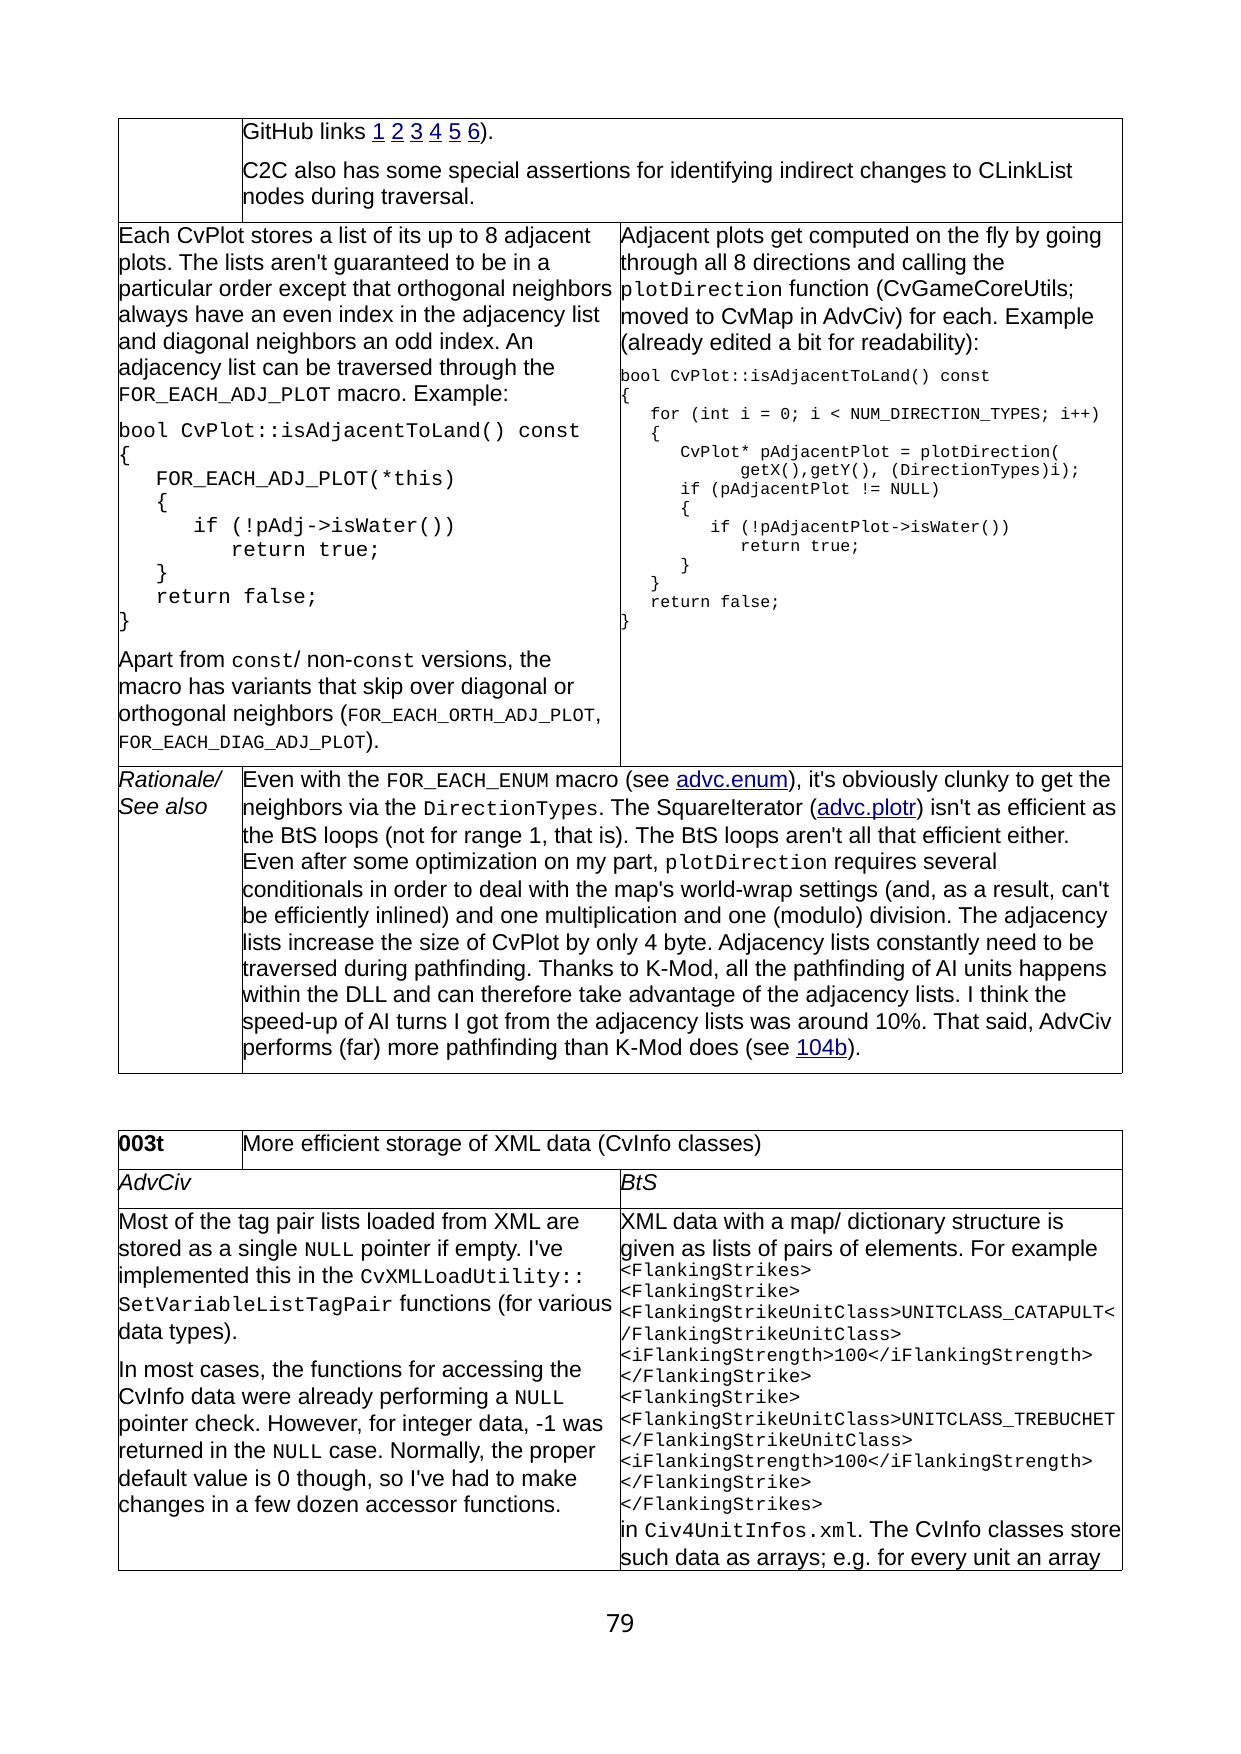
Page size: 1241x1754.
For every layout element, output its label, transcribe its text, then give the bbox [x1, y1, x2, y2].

table_cell XML data with a map/ dictionary structure is given as lists of pairs of elements. For example <FlankingStrikes> <FlankingStrike> <FlankingStrikeUnitClass>UNITCLASS_CATAPULT</FlankingStrikeUnitClass> <iFlankingStrength>100</iFlankingStrength> </FlankingStrike> <FlankingStrike> <FlankingStrikeUnitClass>UNITCLASS_TREBUCHET</FlankingStrikeUnitClass> <iFlankingStrength>100</iFlankingStrength> </FlankingStrike> </FlankingStrikes> in Civ4UnitInfos.xml. The CvInfo classes store such data as arrays; e.g. for every unit an array [621, 1209, 1122, 1570]
table_cell Each CvPlot stores a list of its up to 8 adjacent plots. The lists aren't guaranteed to be in a particular order except that orthogonal neighbors always have an even index in the adjacency list and diagonal neighbors an odd index. An adjacency list can be traversed through the FOR_EACH_ADJ_PLOT macro. Example: bool CvPlot::isAdjacentToLand() const { FOR_EACH_ADJ_PLOT(*this) { if (!pAdj->isWater()) return true; } return false; } Apart from const/ non-const versions, the macro has variants that skip over diagonal or orthogonal neighbors (FOR_EACH_ORTH_ADJ_PLOT, FOR_EACH_DIAG_ADJ_PLOT). [119, 223, 620, 766]
table_cell Adjacent plots get computed on the fly by going through all 8 directions and calling the plotDirection function (CvGameCoreUtils; moved to CvMap in AdvCiv) for each. Example (already edited a bit for readability): bool CvPlot::isAdjacentToLand() const { for (int i = 0; i < NUM_DIRECTION_TYPES; i++) { CvPlot* pAdjacentPlot = plotDirection( getX(),getY(), (DirectionTypes)i); if (pAdjacentPlot != NULL) { if (!pAdjacentPlot->isWater()) return true; } } return false; } [621, 223, 1122, 766]
table_cell GitHub links 1 2 3 4 5 6). C2C also has some special assertions for identifying indirect changes to CLinkList nodes during traversal. [243, 119, 1122, 222]
table_header 003t [119, 1131, 242, 1169]
table_cell Rationale/ See also [119, 767, 242, 1073]
table_header More efficient storage of XML data (CvInfo classes) [243, 1131, 1122, 1169]
table_cell Even with the FOR_EACH_ENUM macro (see advc.enum), it's obviously clunky to get the neighbors via the DirectionTypes. The SquareIterator (advc.plotr) isn't as efficient as the BtS loops (not for range 1, that is). The BtS loops aren't all that efficient either. Even after some optimization on my part, plotDirection requires several conditionals in order to deal with the map's world-wrap settings (and, as a result, can't be efficiently inlined) and one multiplication and one (modulo) division. The adjacency lists increase the size of CvPlot by only 4 byte. Adjacency lists constantly need to be traversed during pathfinding. Thanks to K-Mod, all the pathfinding of AI units happens within the DLL and can therefore take advantage of the adjacency lists. I think the speed-up of AI turns I got from the adjacency lists was around 10%. That said, AdvCiv performs (far) more pathfinding than K-Mod does (see 104b). [243, 767, 1122, 1073]
table_cell AdvCiv [119, 1170, 620, 1208]
table_cell [119, 119, 242, 222]
table_cell Most of the tag pair lists loaded from XML are stored as a single NULL pointer if empty. I've implemented this in the CvXMLLoadUtility:: SetVariableListTagPair functions (for various data types). In most cases, the functions for accessing the CvInfo data were already performing a NULL pointer check. However, for integer data, -1 was returned in the NULL case. Normally, the proper default value is 0 though, so I've had to make changes in a few dozen accessor functions. [119, 1209, 620, 1570]
table_cell BtS [621, 1170, 1122, 1208]
